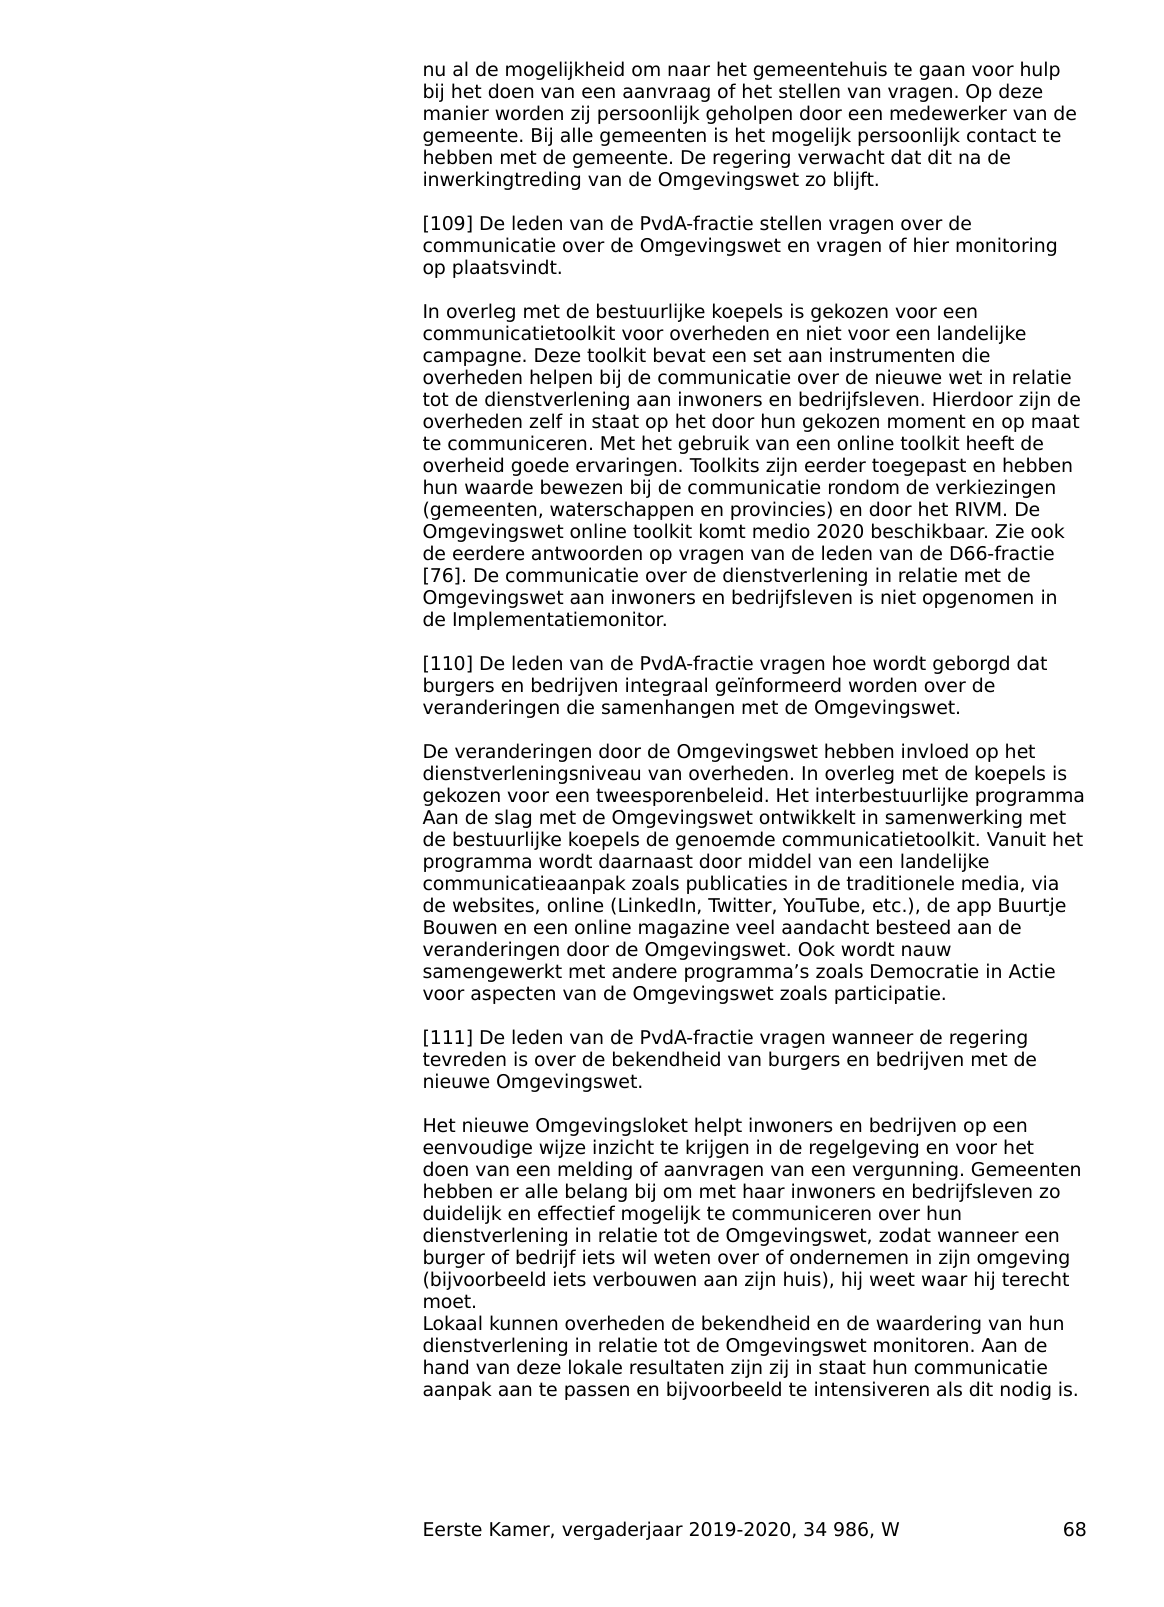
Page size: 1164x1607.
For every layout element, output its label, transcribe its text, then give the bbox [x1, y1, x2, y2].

text Het nieuwe Omgevingsloket helpt inwoners en bedrijven op een eenvoudige wijze inzicht te krijgen in de regelgeving en voor het doen van een melding of aanvragen van een vergunning. Gemeenten hebben er alle belang bij om met haar inwoners en bedrijfsleven zo duidelijk en effectief mogelijk te communiceren over hun dienstverlening in relatie tot de Omgevingswet, zodat wanneer een burger of bedrijf iets wil weten over of ondernemen in zijn omgeving (bijvoorbeeld iets verbouwen aan zijn huis), hij weet waar hij terecht moet. [422, 1115, 1087, 1313]
text [109] De leden van de PvdA-fractie stellen vragen over de communicatie over de Omgevingswet en vragen of hier monitoring op plaatsvindt. [422, 213, 1087, 279]
text [111] De leden van de PvdA-fractie vragen wanneer de regering tevreden is over de bekendheid van burgers en bedrijven met de nieuwe Omgevingswet. [422, 1027, 1087, 1093]
text Lokaal kunnen overheden de bekendheid en de waardering van hun dienstverlening in relatie tot de Omgevingswet monitoren. Aan de hand van deze lokale resultaten zijn zij in staat hun communicatie aanpak aan te passen en bijvoorbeeld te intensiveren als dit nodig is. [422, 1313, 1087, 1401]
text nu al de mogelijkheid om naar het gemeentehuis te gaan voor hulp bij het doen van een aanvraag of het stellen van vragen. Op deze manier worden zij persoonlijk geholpen door een medewerker van de gemeente. Bij alle gemeenten is het mogelijk persoonlijk contact te hebben met de gemeente. De regering verwacht dat dit na de inwerkingtreding van de Omgevingswet zo blijft. [422, 59, 1087, 191]
text De veranderingen door de Omgevingswet hebben invloed op het dienstverleningsniveau van overheden. In overleg met de koepels is gekozen voor een tweesporenbeleid. Het interbestuurlijke programma Aan de slag met de Omgevingswet ontwikkelt in samenwerking met de bestuurlijke koepels de genoemde communicatietoolkit. Vanuit het programma wordt daarnaast door middel van een landelijke communicatieaanpak zoals publicaties in de traditionele media, via de websites, online (LinkedIn, Twitter, YouTube, etc.), de app Buurtje Bouwen en een online magazine veel aandacht besteed aan de veranderingen door de Omgevingswet. Ook wordt nauw samengewerkt met andere programma’s zoals Democratie in Actie voor aspecten van de Omgevingswet zoals participatie. [422, 741, 1087, 1005]
text In overleg met de bestuurlijke koepels is gekozen voor een communicatietoolkit voor overheden en niet voor een landelijke campagne. Deze toolkit bevat een set aan instrumenten die overheden helpen bij de communicatie over de nieuwe wet in relatie tot de dienstverlening aan inwoners en bedrijfsleven. Hierdoor zijn de overheden zelf in staat op het door hun gekozen moment en op maat te communiceren. Met het gebruik van een online toolkit heeft de overheid goede ervaringen. Toolkits zijn eerder toegepast en hebben hun waarde bewezen bij de communicatie rondom de verkiezingen (gemeenten, waterschappen en provincies) en door het RIVM. De Omgevingswet online toolkit komt medio 2020 beschikbaar. Zie ook de eerdere antwoorden op vragen van de leden van de D66-fractie [76]. De communicatie over de dienstverlening in relatie met de Omgevingswet aan inwoners en bedrijfsleven is niet opgenomen in de Implementatiemonitor. [422, 301, 1087, 631]
text [110] De leden van de PvdA-fractie vragen hoe wordt geborgd dat burgers en bedrijven integraal geïnformeerd worden over de veranderingen die samenhangen met de Omgevingswet. [422, 653, 1087, 719]
